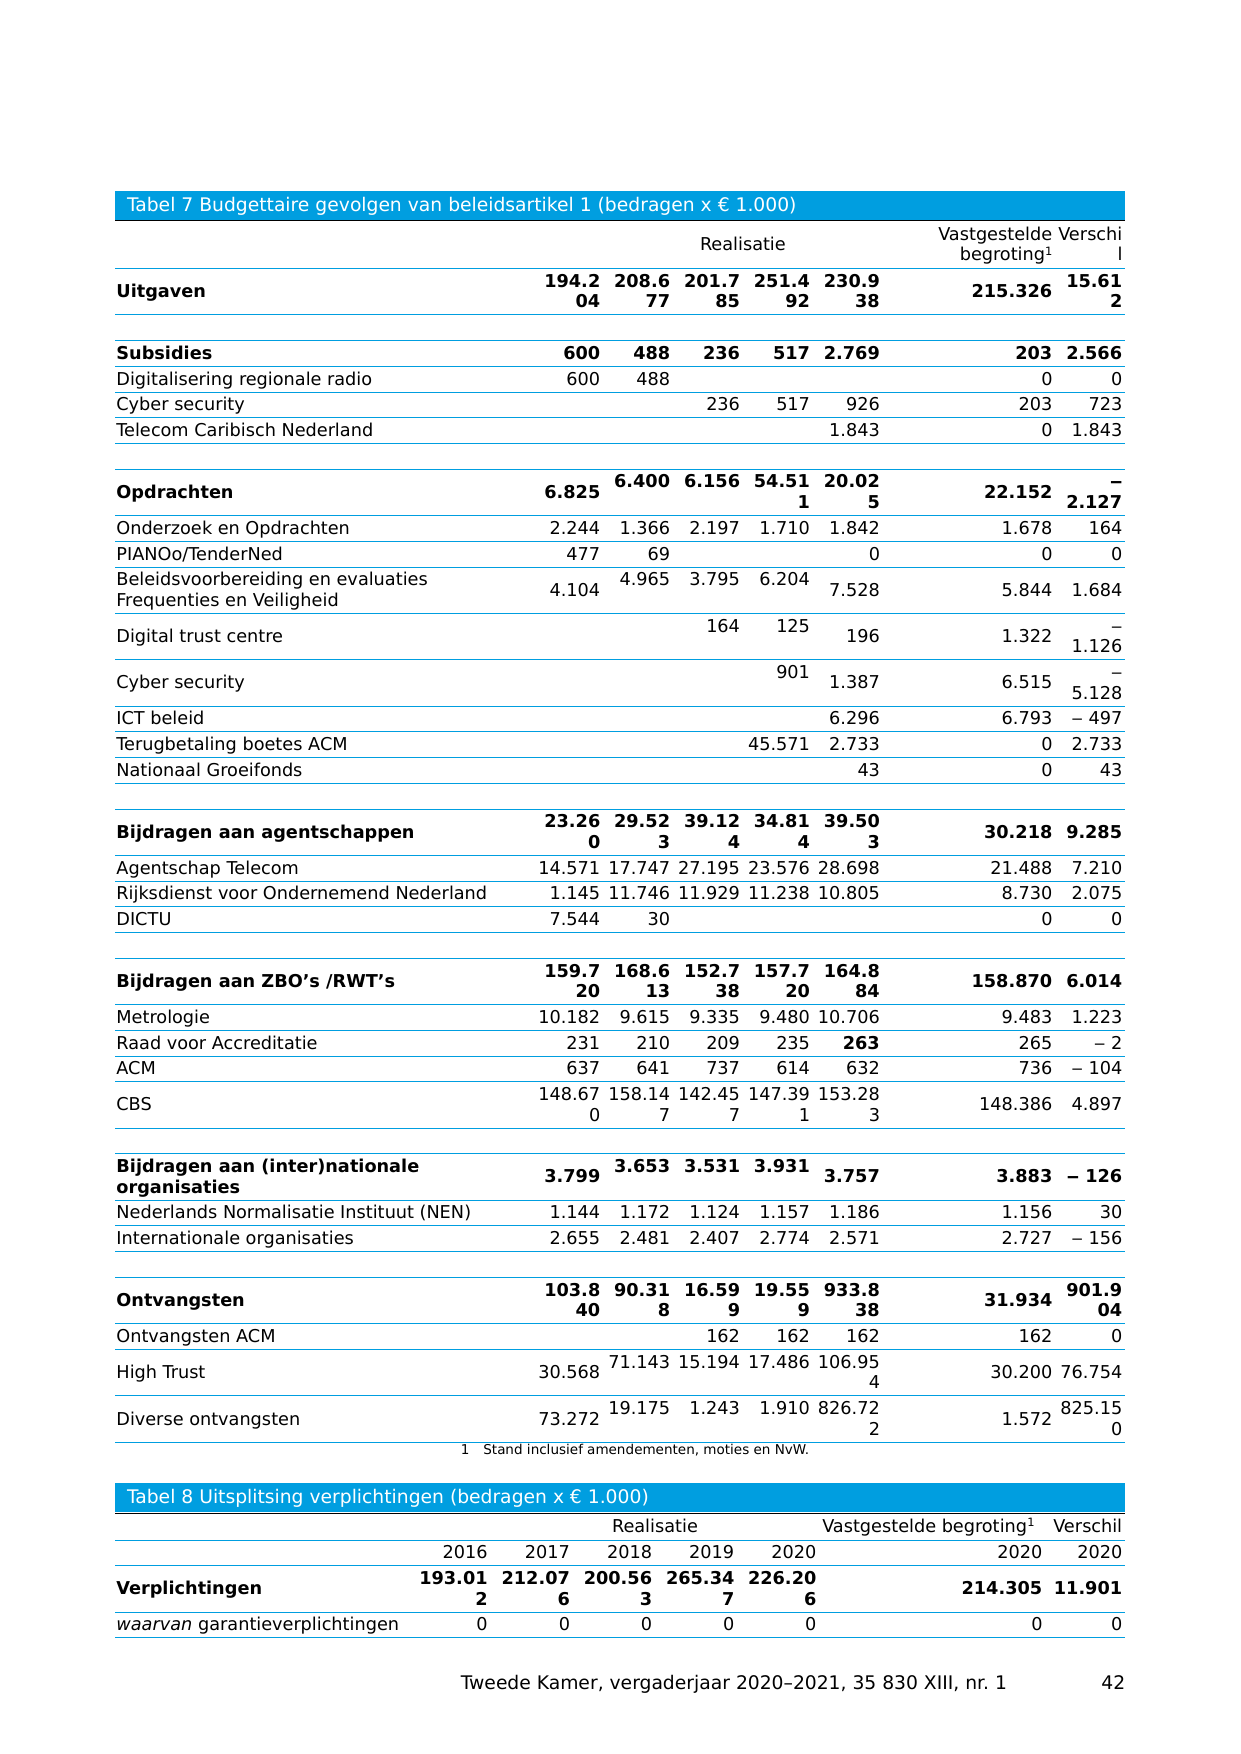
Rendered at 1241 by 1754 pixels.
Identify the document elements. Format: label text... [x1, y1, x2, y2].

table_cell [673, 367, 743, 391]
table_cell Realisatie [490, 1514, 819, 1539]
table_cell [1055, 315, 1125, 340]
table_cell 210 [603, 1031, 673, 1056]
table_cell 6.825 [533, 470, 603, 515]
table_cell 3.799 [533, 1154, 603, 1200]
table_cell [533, 444, 603, 469]
table_cell 2.655 [533, 1226, 603, 1251]
table_cell 31.934 [883, 1278, 1055, 1323]
table_cell 30 [603, 907, 673, 932]
table_cell 1.843 [1055, 418, 1125, 443]
table_cell 19.175 [603, 1396, 673, 1442]
table_cell 209 [673, 1031, 743, 1056]
table_cell 3.653 [603, 1154, 673, 1200]
table_cell [813, 784, 882, 808]
table_cell 106.954 [813, 1350, 882, 1395]
table_cell [743, 542, 813, 566]
table_cell [603, 1129, 673, 1153]
table_cell 10.706 [813, 1005, 882, 1030]
table_cell Terugbetaling boetes ACM [115, 732, 533, 757]
table_cell Agentschap Telecom [115, 856, 533, 881]
table_cell 2.769 [813, 341, 882, 366]
table_cell 1.156 [883, 1201, 1055, 1225]
table_cell DICTU [115, 907, 533, 932]
table_cell 34.814 [743, 810, 813, 855]
table_cell 251.492 [743, 269, 813, 314]
table_cell 28.698 [813, 856, 882, 881]
table_cell Internationale organisaties [115, 1226, 533, 1251]
table_cell 203 [883, 341, 1055, 366]
table_header Tabel 7 Budgettaire gevolgen van beleidsartikel 1 (bedragen x € 1.000) [115, 191, 1125, 220]
table_cell [743, 367, 813, 391]
table_cell 215.326 [883, 269, 1055, 314]
table_cell 11.901 [1045, 1566, 1125, 1612]
table_cell 1.243 [673, 1396, 743, 1442]
table_cell 164 [1055, 516, 1125, 541]
table_cell 212.076 [490, 1566, 572, 1612]
table_cell 488 [603, 341, 673, 366]
table_cell 641 [603, 1057, 673, 1081]
table_cell [533, 707, 603, 731]
table_cell [673, 660, 743, 706]
table_cell [743, 907, 813, 932]
table_cell 0 [1055, 542, 1125, 566]
table_cell Nationaal Groeifonds [115, 758, 533, 783]
table_cell 125 [743, 614, 813, 659]
table_cell 3.531 [673, 1154, 743, 1200]
table_cell 265 [883, 1031, 1055, 1056]
table_cell 933.838 [813, 1278, 882, 1323]
table_cell 1.387 [813, 660, 882, 706]
table_cell [603, 1252, 673, 1277]
table_cell ACM [115, 1057, 533, 1081]
table_cell 477 [533, 542, 603, 566]
table_cell [115, 221, 533, 268]
table_cell 1.843 [813, 418, 882, 443]
table_cell 9.335 [673, 1005, 743, 1030]
table_cell 1.710 [743, 516, 813, 541]
table_cell [603, 418, 673, 443]
table_cell 0 [737, 1613, 819, 1637]
table_cell [1055, 444, 1125, 469]
table_cell 2.774 [743, 1226, 813, 1251]
table_cell 10.182 [533, 1005, 603, 1030]
table_cell [673, 758, 743, 783]
table_cell 7.210 [1055, 856, 1125, 881]
table_cell [813, 907, 882, 932]
table_cell 196 [813, 614, 882, 659]
table_cell [115, 1252, 533, 1277]
table_cell 226.206 [737, 1566, 819, 1612]
table_cell Vastgestelde begroting1 [883, 221, 1055, 268]
table_cell [743, 784, 813, 808]
table_cell [533, 784, 603, 808]
table_cell [533, 315, 603, 340]
table_cell 6.014 [1055, 959, 1125, 1004]
table_cell [603, 660, 673, 706]
table_cell 168.613 [603, 959, 673, 1004]
table_cell 194.204 [533, 269, 603, 314]
table_cell [743, 933, 813, 958]
table_cell 517 [743, 341, 813, 366]
table_cell [743, 758, 813, 783]
table_cell 14.571 [533, 856, 603, 881]
table_cell ‒ 1.126 [1055, 614, 1125, 659]
table_cell Vastgestelde begroting1 [819, 1514, 1045, 1539]
table_cell 1.678 [883, 516, 1055, 541]
table_cell [673, 542, 743, 566]
table_cell [603, 393, 673, 417]
table_cell 600 [533, 367, 603, 391]
table_cell [743, 707, 813, 731]
table_cell 148.670 [533, 1082, 603, 1128]
table_cell 193.012 [408, 1566, 490, 1612]
table_cell 2.481 [603, 1226, 673, 1251]
table_cell [603, 707, 673, 731]
table_cell [883, 933, 1055, 958]
table_cell 901.904 [1055, 1278, 1125, 1323]
table_cell [603, 758, 673, 783]
table_cell 1.684 [1055, 568, 1125, 613]
table_cell [673, 732, 743, 757]
table_cell 16.599 [673, 1278, 743, 1323]
table_cell Rijksdienst voor Ondernemend Nederland [115, 882, 533, 906]
table_cell 2.733 [1055, 732, 1125, 757]
table_cell [533, 1129, 603, 1153]
table_cell 45.571 [743, 732, 813, 757]
table_cell [673, 1129, 743, 1153]
table_cell [115, 1541, 408, 1565]
table_cell [1055, 933, 1125, 958]
table_cell 15.194 [673, 1350, 743, 1395]
table_cell [533, 732, 603, 757]
table_cell 43 [813, 758, 882, 783]
table_cell 2.733 [813, 732, 882, 757]
table_cell [603, 933, 673, 958]
table_cell [603, 1324, 673, 1349]
table_cell [533, 221, 603, 268]
table_cell [813, 933, 882, 958]
table_cell ‒ 104 [1055, 1057, 1125, 1081]
table_cell Metrologie [115, 1005, 533, 1030]
table_cell 1.124 [673, 1201, 743, 1225]
table_cell 1.145 [533, 882, 603, 906]
table_cell [533, 758, 603, 783]
table_cell Cyber security [115, 660, 533, 706]
table_cell 2.727 [883, 1226, 1055, 1251]
table_cell [603, 614, 673, 659]
table_cell [603, 444, 673, 469]
table_cell 39.124 [673, 810, 743, 855]
table_cell ICT beleid [115, 707, 533, 731]
table_cell 4.897 [1055, 1082, 1125, 1128]
table_cell 488 [603, 367, 673, 391]
table_cell 637 [533, 1057, 603, 1081]
table_cell [813, 367, 882, 391]
table_cell [1055, 1252, 1125, 1277]
table_cell [115, 1514, 408, 1539]
table_cell 0 [1045, 1613, 1125, 1637]
table_cell Nederlands Normalisatie Instituut (NEN) [115, 1201, 533, 1225]
table_cell 203 [883, 393, 1055, 417]
table_cell [533, 660, 603, 706]
table_cell 27.195 [673, 856, 743, 881]
table_cell ‒ 126 [1055, 1154, 1125, 1200]
table_cell 164 [673, 614, 743, 659]
table_cell 19.559 [743, 1278, 813, 1323]
table_cell [533, 1252, 603, 1277]
table_cell 632 [813, 1057, 882, 1081]
table_cell 1.322 [883, 614, 1055, 659]
table_cell [673, 418, 743, 443]
table_cell Ontvangsten [115, 1278, 533, 1323]
table_cell 2019 [655, 1541, 737, 1565]
table_cell [813, 315, 882, 340]
table_cell 3.931 [743, 1154, 813, 1200]
table_cell Uitgaven [115, 269, 533, 314]
table_cell 0 [883, 418, 1055, 443]
table_cell High Trust [115, 1350, 533, 1395]
table_cell 162 [743, 1324, 813, 1349]
table_cell 265.347 [655, 1566, 737, 1612]
table_cell [673, 907, 743, 932]
table_cell 9.483 [883, 1005, 1055, 1030]
table_cell 43 [1055, 758, 1125, 783]
table_cell 22.152 [883, 470, 1055, 515]
table_cell 723 [1055, 393, 1125, 417]
table_cell 2.075 [1055, 882, 1125, 906]
table_cell 0 [573, 1613, 655, 1637]
table_cell Ontvangsten ACM [115, 1324, 533, 1349]
table_cell 20.025 [813, 470, 882, 515]
table_cell 9.480 [743, 1005, 813, 1030]
table_cell 73.272 [533, 1396, 603, 1442]
table_cell [883, 1129, 1055, 1153]
table_cell [813, 1129, 882, 1153]
table_cell 54.511 [743, 470, 813, 515]
table_cell Cyber security [115, 393, 533, 417]
table_cell [883, 1252, 1055, 1277]
table_cell 11.929 [673, 882, 743, 906]
table_cell 0 [1055, 1324, 1125, 1349]
table_cell [533, 614, 603, 659]
table_cell 1.366 [603, 516, 673, 541]
table_cell [743, 418, 813, 443]
table_cell 90.318 [603, 1278, 673, 1323]
table_cell 737 [673, 1057, 743, 1081]
table_cell [743, 1129, 813, 1153]
table_cell 1.223 [1055, 1005, 1125, 1030]
table_cell 236 [673, 341, 743, 366]
table_cell 2018 [573, 1541, 655, 1565]
table_cell [603, 315, 673, 340]
table_cell [743, 315, 813, 340]
table_cell [533, 1324, 603, 1349]
table_cell [673, 1252, 743, 1277]
table_cell 0 [1055, 367, 1125, 391]
table_cell 236 [673, 393, 743, 417]
table_cell 2.407 [673, 1226, 743, 1251]
table_cell 158.870 [883, 959, 1055, 1004]
table_cell 69 [603, 542, 673, 566]
table_cell 2020 [1045, 1541, 1125, 1565]
table_cell 6.204 [743, 568, 813, 613]
table_cell 2.571 [813, 1226, 882, 1251]
table_cell [673, 315, 743, 340]
table_cell [533, 933, 603, 958]
table_cell 1.172 [603, 1201, 673, 1225]
table_cell 152.738 [673, 959, 743, 1004]
table_header Tabel 8 Uitsplitsing verplichtingen (bedragen x € 1.000) [115, 1483, 1125, 1512]
table_cell 30.218 [883, 810, 1055, 855]
table_cell 263 [813, 1031, 882, 1056]
table_cell 0 [883, 542, 1055, 566]
table_cell 11.238 [743, 882, 813, 906]
table_cell 2.566 [1055, 341, 1125, 366]
table_cell 162 [813, 1324, 882, 1349]
table_cell 231 [533, 1031, 603, 1056]
table_cell Subsidies [115, 341, 533, 366]
table_cell [883, 315, 1055, 340]
table_cell Onderzoek en Opdrachten [115, 516, 533, 541]
table_cell Raad voor Accreditatie [115, 1031, 533, 1056]
table_cell 2020 [737, 1541, 819, 1565]
table_cell 164.884 [813, 959, 882, 1004]
table_cell 158.147 [603, 1082, 673, 1128]
table_cell ‒ 497 [1055, 707, 1125, 731]
table_cell 2016 [408, 1541, 490, 1565]
table_cell 208.677 [603, 269, 673, 314]
table_cell [743, 1252, 813, 1277]
table_cell ‒ 2 [1055, 1031, 1125, 1056]
table_cell 0 [813, 542, 882, 566]
table_cell Opdrachten [115, 470, 533, 515]
table_cell 9.615 [603, 1005, 673, 1030]
table_cell 7.544 [533, 907, 603, 932]
table_cell 11.746 [603, 882, 673, 906]
table_cell [533, 393, 603, 417]
table_cell 201.785 [673, 269, 743, 314]
table_cell 76.754 [1055, 1350, 1125, 1395]
table_cell [673, 784, 743, 808]
table_cell 162 [673, 1324, 743, 1349]
table_cell [603, 732, 673, 757]
table_cell [115, 315, 533, 340]
table_cell 0 [655, 1613, 737, 1637]
table_cell [603, 784, 673, 808]
table_cell 3.757 [813, 1154, 882, 1200]
table_cell 235 [743, 1031, 813, 1056]
table_cell Digital trust centre [115, 614, 533, 659]
table_cell 3.795 [673, 568, 743, 613]
table_cell 214.305 [819, 1566, 1045, 1612]
table_cell [115, 1129, 533, 1153]
table_cell 30 [1055, 1201, 1125, 1225]
table_cell Bijdragen aan agentschappen [115, 810, 533, 855]
table_cell 23.576 [743, 856, 813, 881]
table_cell 17.486 [743, 1350, 813, 1395]
table_cell 901 [743, 660, 813, 706]
table_cell CBS [115, 1082, 533, 1128]
table_cell ‒ 2.127 [1055, 470, 1125, 515]
table_cell 1.157 [743, 1201, 813, 1225]
table_cell 71.143 [603, 1350, 673, 1395]
table_cell 0 [883, 758, 1055, 783]
table_cell Diverse ontvangsten [115, 1396, 533, 1442]
table_cell 230.938 [813, 269, 882, 314]
table_cell 736 [883, 1057, 1055, 1081]
table_cell ‒ 5.128 [1055, 660, 1125, 706]
table_cell 0 [883, 907, 1055, 932]
table_cell [115, 784, 533, 808]
table_cell 0 [408, 1613, 490, 1637]
table_cell [408, 1514, 490, 1539]
table_cell 600 [533, 341, 603, 366]
table_cell 825.150 [1055, 1396, 1125, 1442]
table_cell 8.730 [883, 882, 1055, 906]
table_cell ‒ 156 [1055, 1226, 1125, 1251]
table_cell [673, 707, 743, 731]
table_cell [883, 784, 1055, 808]
table_cell 0 [883, 732, 1055, 757]
table_cell [115, 444, 533, 469]
table_cell 1.144 [533, 1201, 603, 1225]
table_cell waarvan garantieverplichtingen [115, 1613, 408, 1637]
table_cell 4.104 [533, 568, 603, 613]
table_cell 162 [883, 1324, 1055, 1349]
table_cell 10.805 [813, 882, 882, 906]
table_cell 6.156 [673, 470, 743, 515]
table_cell 1.842 [813, 516, 882, 541]
table_cell 1.186 [813, 1201, 882, 1225]
table_cell PIANOo/TenderNed [115, 542, 533, 566]
table_cell 2020 [819, 1541, 1045, 1565]
table_cell Digitalisering regionale radio [115, 367, 533, 391]
table_cell 39.503 [813, 810, 882, 855]
table_cell 826.722 [813, 1396, 882, 1442]
table_cell [115, 933, 533, 958]
table_cell 153.283 [813, 1082, 882, 1128]
table_cell [1055, 784, 1125, 808]
table_cell 6.515 [883, 660, 1055, 706]
table_cell 0 [819, 1613, 1045, 1637]
table_cell 6.793 [883, 707, 1055, 731]
table_cell 1.910 [743, 1396, 813, 1442]
table_cell 3.883 [883, 1154, 1055, 1200]
table_cell 2017 [490, 1541, 572, 1565]
table_cell 21.488 [883, 856, 1055, 881]
table_cell 2.197 [673, 516, 743, 541]
table_cell 142.457 [673, 1082, 743, 1128]
table_cell Telecom Caribisch Nederland [115, 418, 533, 443]
table_cell 614 [743, 1057, 813, 1081]
table_cell 926 [813, 393, 882, 417]
table_cell 30.200 [883, 1350, 1055, 1395]
table_cell [673, 444, 743, 469]
table_cell Bijdragen aan ZBO’s /RWT’s [115, 959, 533, 1004]
table_cell 6.296 [813, 707, 882, 731]
list Stand inclusief amendementen, moties en NvW. [461, 1443, 1125, 1458]
table_cell 0 [1055, 907, 1125, 932]
table_cell 1.572 [883, 1396, 1055, 1442]
table_cell 15.612 [1055, 269, 1125, 314]
table_cell 5.844 [883, 568, 1055, 613]
table_cell 7.528 [813, 568, 882, 613]
table_cell [1055, 1129, 1125, 1153]
table_cell 517 [743, 393, 813, 417]
table_cell 17.747 [603, 856, 673, 881]
table_cell 9.285 [1055, 810, 1125, 855]
table_cell 0 [490, 1613, 572, 1637]
table_cell [533, 418, 603, 443]
table_cell 29.523 [603, 810, 673, 855]
table_cell Bijdragen aan (inter)nationale organisaties [115, 1154, 533, 1200]
table_cell 157.720 [743, 959, 813, 1004]
table_cell 0 [883, 367, 1055, 391]
table_cell Beleidsvoorbereiding en evaluaties Frequenties en Veiligheid [115, 568, 533, 613]
table_cell 6.400 [603, 470, 673, 515]
table_cell 148.386 [883, 1082, 1055, 1128]
table_cell 147.391 [743, 1082, 813, 1128]
table_cell [813, 444, 882, 469]
table_cell [813, 1252, 882, 1277]
table_cell Realisatie [603, 221, 882, 268]
table_cell 30.568 [533, 1350, 603, 1395]
table_cell 103.840 [533, 1278, 603, 1323]
table_cell 200.563 [573, 1566, 655, 1612]
table_cell [673, 933, 743, 958]
table_cell Verschil [1045, 1514, 1125, 1539]
table_cell Verschil [1055, 221, 1125, 268]
table_cell 23.260 [533, 810, 603, 855]
table_cell Verplichtingen [115, 1566, 408, 1612]
table_cell [883, 444, 1055, 469]
table_cell 159.720 [533, 959, 603, 1004]
table_cell [743, 444, 813, 469]
table_cell 2.244 [533, 516, 603, 541]
table_cell 4.965 [603, 568, 673, 613]
